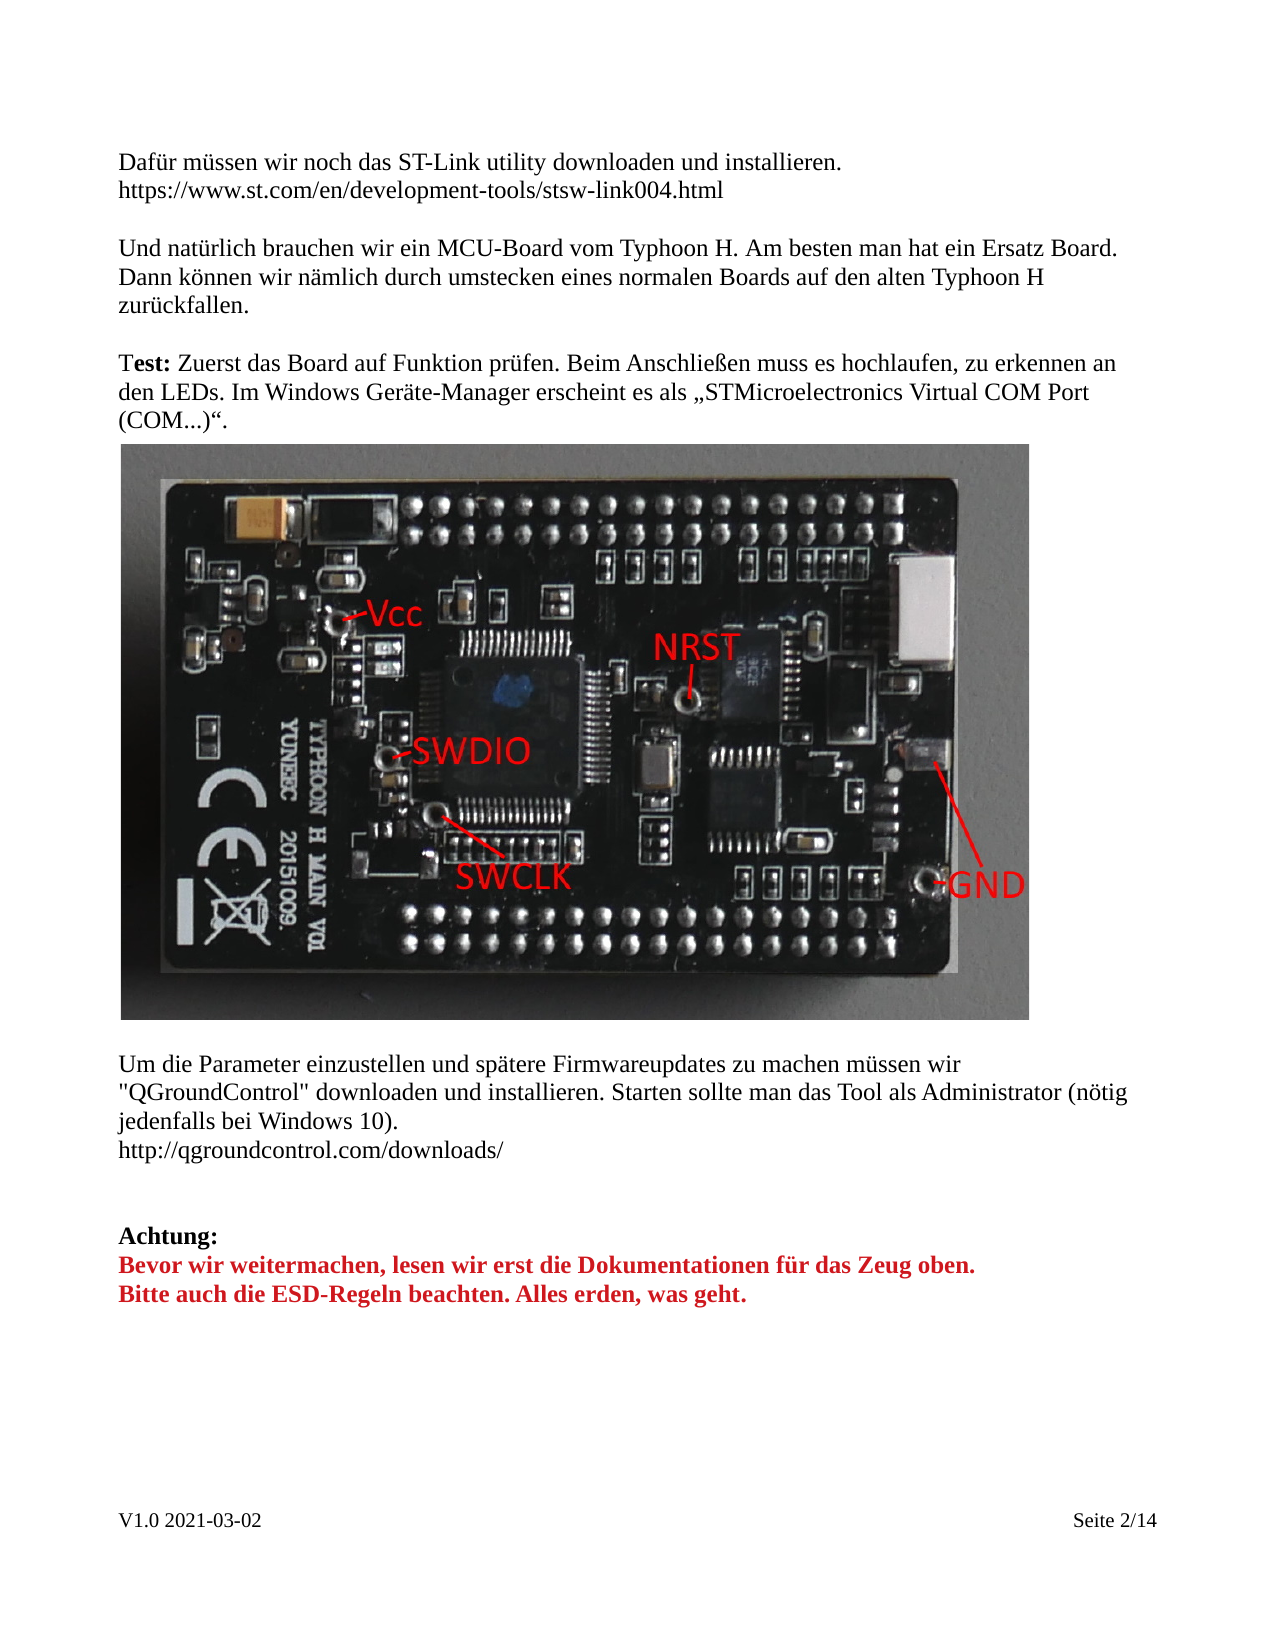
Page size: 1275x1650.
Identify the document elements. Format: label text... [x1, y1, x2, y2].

text Bevor wir weitermachen, lesen wir erst die Dokumentationen für das Zeug oben. [118, 1250, 1157, 1279]
text Um die Parameter einzustellen und spätere Firmwareupdates zu machen müssen wir "QGroundControl" downloaden und installieren. Starten sollte man das Tool als Administrator (nötig jedenfalls bei Windows 10). [118, 1049, 1157, 1135]
text http://qgroundcontrol.com/downloads/ [118, 1135, 1157, 1164]
text Und natürlich brauchen wir ein MCU-Board vom Typhoon H. Am besten man hat ein Ersatz Board. Dann können wir nämlich durch umstecken eines normalen Boards auf den alten Typhoon H zurückfallen. [118, 233, 1157, 319]
text https://www.st.com/en/development-tools/stsw-link004.html [118, 176, 1157, 204]
text Bitte auch die ESD-Regeln beachten. Alles erden, was geht. [118, 1279, 1157, 1307]
text Dafür müssen wir noch das ST-Link utility downloaden und installieren. [118, 147, 1157, 176]
picture [120, 444, 1030, 1020]
text Test: Zuerst das Board auf Funktion prüfen. Beim Anschließen muss es hochlaufen, zu erkennen an den LEDs. Im Windows Geräte-Manager erscheint es als „STMicroelectronics Virtual COM Port (COM...)“. [118, 348, 1157, 434]
text Achtung: [118, 1221, 1157, 1250]
